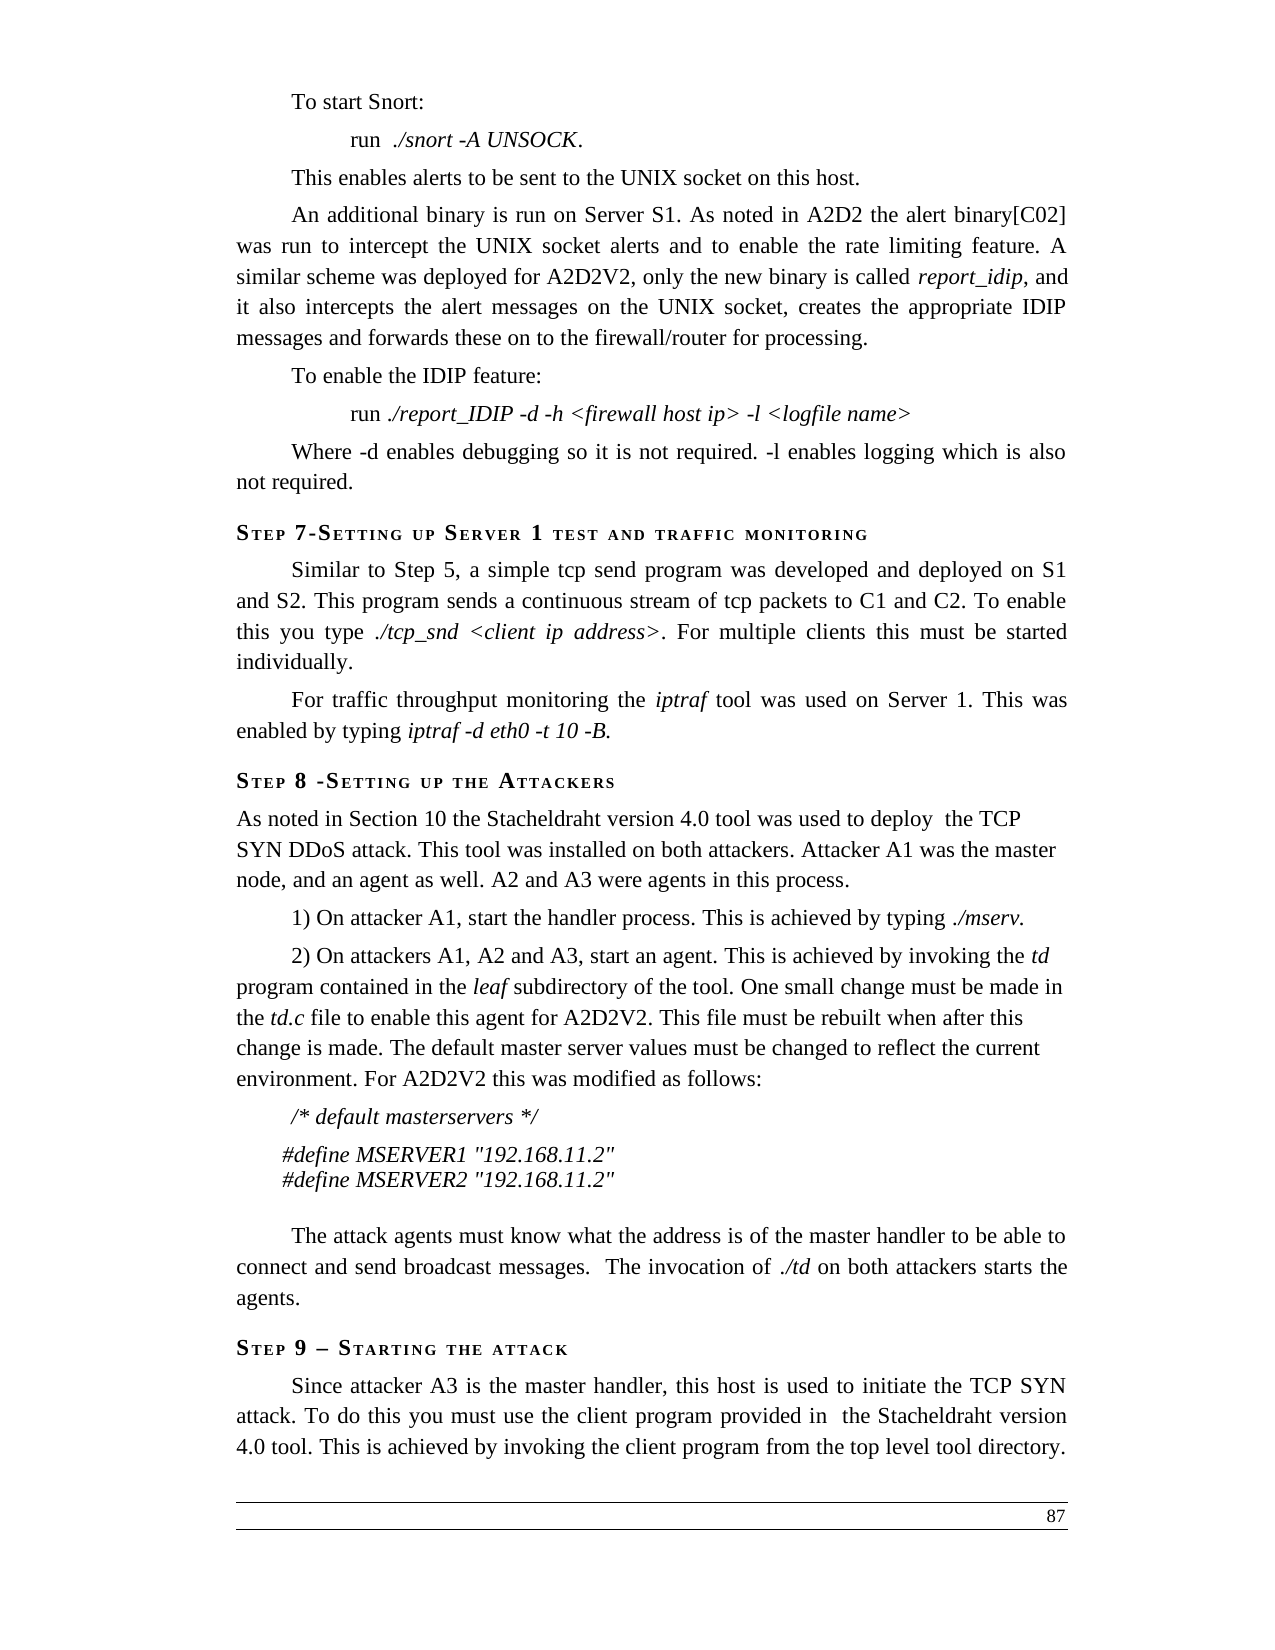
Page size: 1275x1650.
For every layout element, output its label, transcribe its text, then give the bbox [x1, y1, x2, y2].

text Similar to Step 5, a simple tcp send program was developed and deployed on S1 and S2. This program sends a continuous stream of tcp packets to C1 and C2. To enable this you type ./tcp_snd <client ip address>. For multiple clients this must be started individually. [236, 557, 1068, 675]
subtitle Step 7-Setting up Server 1 test and traffic monitoring [236, 519, 1068, 545]
text /* default masterservers */ [236, 1103, 1068, 1129]
text To start Snort: [236, 88, 1068, 114]
text 2) On attackers A1, A2 and A3, start an agent. This is achieved by invoking the td program contained in the leaf subdirectory of the tool. One small change must be made in the td.c file to enable this agent for A2D2V2. This file must be rebuilt when after this change is made. The default master server values must be changed to reflect the current environment. For A2D2V2 this was modified as follows: [236, 943, 1068, 1091]
text The attack agents must know what the address is of the master handler to be able to connect and send broadcast messages. The invocation of ./td on both attackers starts the agents. [236, 1223, 1068, 1310]
text An additional binary is run on Server S1. As noted in A2D2 the alert binary[C02] was run to intercept the UNIX socket alerts and to enable the rate limiting feature. A similar scheme was deployed for A2D2V2, only the new binary is called report_idip, and it also intercepts the alert messages on the UNIX socket, creates the appropriate IDIP messages and forwards these on to the firewall/router for processing. [236, 202, 1068, 350]
text #define MSERVER2 "192.168.11.2" [236, 1167, 1068, 1192]
text run ./snort -A UNSOCK. [295, 126, 1068, 152]
text For traffic throughput monitoring the iptraf tool was used on Server 1. This was enabled by typing iptraf -d eth0 -t 10 -B. [236, 687, 1068, 743]
subtitle Step 9 – Starting the attack [236, 1335, 1068, 1360]
text #define MSERVER1 "192.168.11.2" [236, 1141, 1068, 1167]
text This enables alerts to be sent to the UNIX socket on this host. [236, 164, 1068, 190]
text Since attacker A3 is the master handler, this host is used to initiate the TCP SYN attack. To do this you must use the client program provided in the Stacheldraht version 4.0 tool. This is achieved by invoking the client program from the top level tool directory. [236, 1373, 1068, 1459]
text As noted in Section 10 the Stacheldraht version 4.0 tool was used to deploy the TCP SYN DDoS attack. This tool was installed on both attackers. Attacker A1 was the master node, and an agent as well. A2 and A3 were agents in this process. [236, 806, 1068, 893]
text 1) On attacker A1, start the handler process. This is achieved by typing ./mserv. [236, 905, 1068, 931]
text run ./report_IDIP -d -h <firewall host ip> -l <logfile name> [295, 401, 1068, 426]
text To enable the IDIP feature: [236, 363, 1068, 388]
subtitle Step 8 -Setting up the Attackers [236, 768, 1068, 794]
text Where -d enables debugging so it is not required. -l enables logging which is also not required. [236, 438, 1068, 495]
